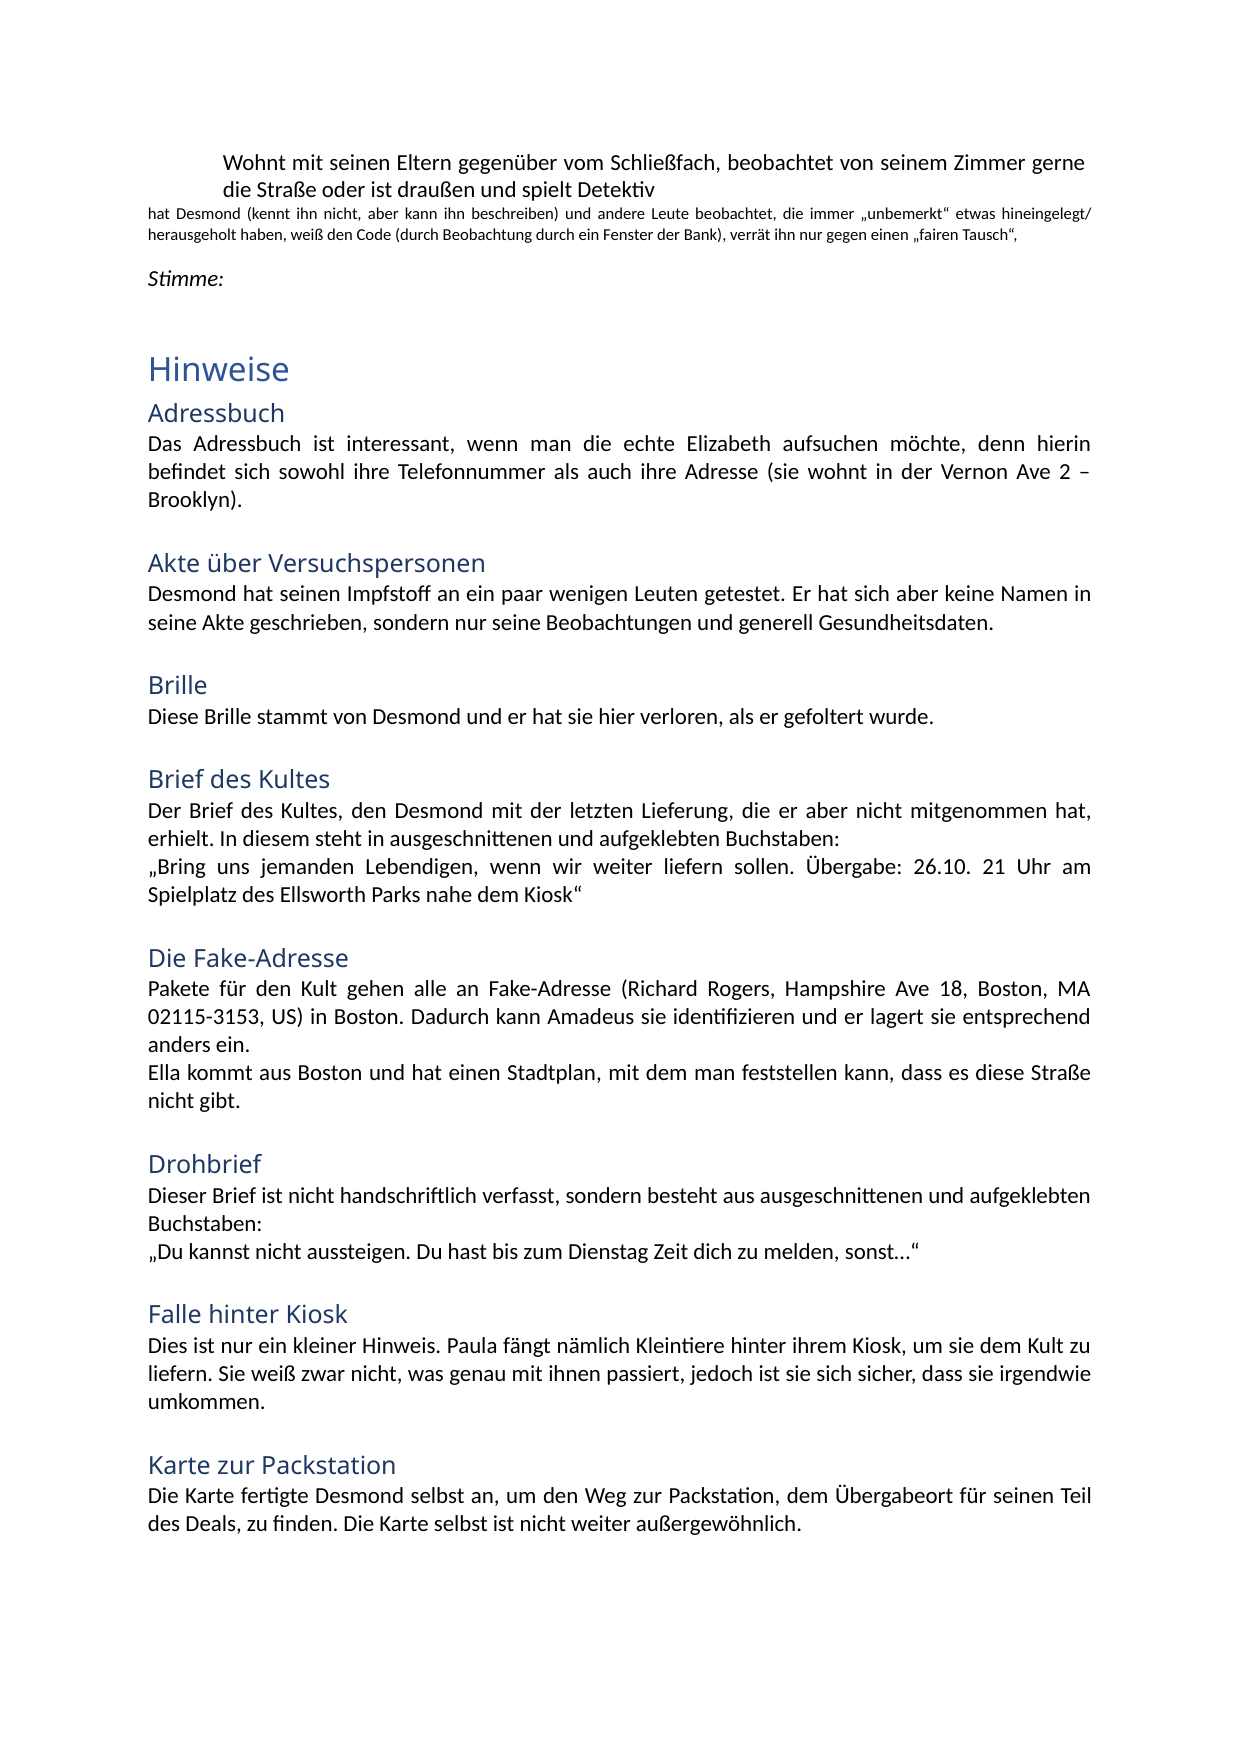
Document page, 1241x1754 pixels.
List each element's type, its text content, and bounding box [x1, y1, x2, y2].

text Desmond hat seinen Impfstoff an ein paar wenigen Leuten getestet. Er hat sich aber keine Namen in seine Akte geschrieben, sondern nur seine Beobachtungen und generell Gesundheitsdaten. [148, 579, 1093, 636]
subtitle Drohbrief [148, 1147, 1093, 1181]
text Diese Brille stammt von Desmond und er hat sie hier verloren, als er gefoltert wurde. [148, 702, 1093, 730]
text hat Desmond (kennt ihn nicht, aber kann ihn beschreiben) und andere Leute beobachtet, die immer „unbemerkt“ etwas hineingelegt/ herausgeholt haben, weiß den Code (durch Beobachtung durch ein Fenster der Bank), verrät ihn nur gegen einen „fairen Tausch“, [148, 204, 1093, 244]
text Wohnt mit seinen Eltern gegenüber vom Schließfach, beobachtet von seinem Zimmer gerne die Straße oder ist draußen und spielt Detektiv [148, 148, 1093, 204]
text Ella kommt aus Boston und hat einen Stadtplan, mit dem man feststellen kann, dass es diese Straße nicht gibt. [148, 1058, 1093, 1114]
subtitle Akte über Versuchspersonen [148, 546, 1093, 579]
text „Bring uns jemanden Lebendigen, wenn wir weiter liefern sollen. Übergabe: 26.10. 21 Uhr am Spielplatz des Ellsworth Parks nahe dem Kiosk“ [148, 852, 1093, 908]
text Das Adressbuch ist interessant, wenn man die echte Elizabeth aufsuchen möchte, denn hierin befindet sich sowohl ihre Telefonnummer als auch ihre Adresse (sie wohnt in der Vernon Ave 2 – Brooklyn). [148, 429, 1093, 513]
subtitle Brille [148, 668, 1093, 702]
subtitle Falle hinter Kiosk [148, 1297, 1093, 1331]
text Dieser Brief ist nicht handschriftlich verfasst, sondern besteht aus ausgeschnittenen und aufgeklebten Buchstaben: [148, 1181, 1093, 1237]
subtitle Karte zur Packstation [148, 1447, 1093, 1481]
text Die Karte fertigte Desmond selbst an, um den Weg zur Packstation, dem Übergabeort für seinen Teil des Deals, zu finden. Die Karte selbst ist nicht weiter außergewöhnlich. [148, 1481, 1093, 1537]
text „Du kannst nicht aussteigen. Du hast bis zum Dienstag Zeit dich zu melden, sonst…“ [148, 1237, 1093, 1265]
subtitle Die Fake-Adresse [148, 940, 1093, 974]
subtitle Hinweise [148, 346, 1093, 391]
text Pakete für den Kult gehen alle an Fake-Adresse (Richard Rogers, Hampshire Ave 18, Boston, MA 02115-3153, US) in Boston. Dadurch kann Amadeus sie identifizieren und er lagert sie entsprechend anders ein. [148, 974, 1093, 1058]
text Stimme: [148, 264, 1093, 293]
text Der Brief des Kultes, den Desmond mit der letzten Lieferung, die er aber nicht mitgenommen hat, erhielt. In diesem steht in ausgeschnittenen und aufgeklebten Buchstaben: [148, 796, 1093, 852]
subtitle Brief des Kultes [148, 762, 1093, 796]
text Dies ist nur ein kleiner Hinweis. Paula fängt nämlich Kleintiere hinter ihrem Kiosk, um sie dem Kult zu liefern. Sie weiß zwar nicht, was genau mit ihnen passiert, jedoch ist sie sich sicher, dass sie irgendwie umkommen. [148, 1331, 1093, 1415]
subtitle Adressbuch [148, 395, 1093, 429]
